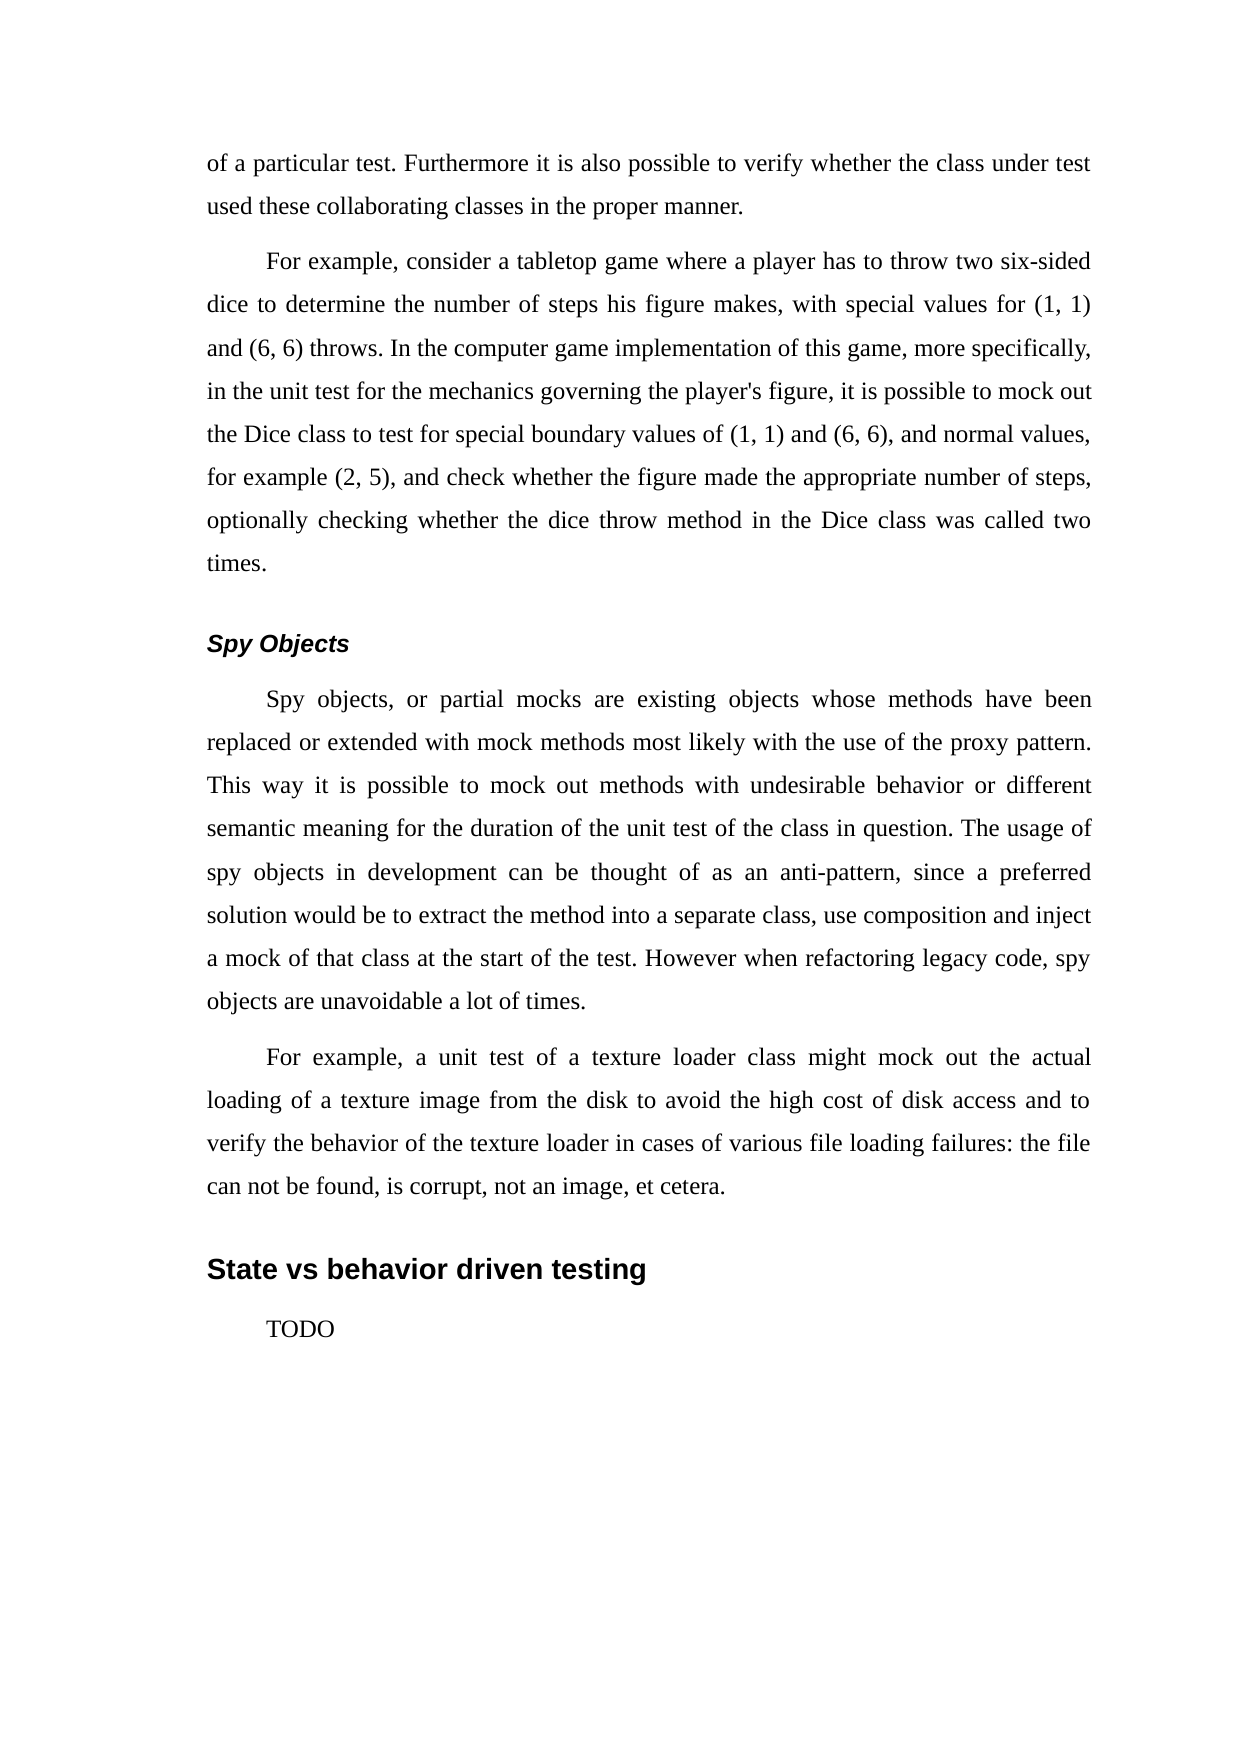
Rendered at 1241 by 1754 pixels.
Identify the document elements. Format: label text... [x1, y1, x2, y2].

text TODO [207, 1314, 1093, 1343]
text of a particular test. Furthermore it is also possible to verify whether the class under test used these collaborating classes in the proper manner. [207, 148, 1093, 219]
text For example, a unit test of a texture loader class might mock out the actual loading of a texture image from the disk to avoid the high cost of disk access and to verify the behavior of the texture loader in cases of various file loading failures: the file can not be found, is corrupt, not an image, et cetera. [207, 1042, 1093, 1200]
subtitle State vs behavior driven testing [207, 1252, 1093, 1285]
text For example, consider a tabletop game where a player has to throw two six-sided dice to determine the number of steps his figure makes, with special values for (1, 1) and (6, 6) throws. In the computer game implementation of this game, more specifically, in the unit test for the mechanics governing the player's figure, it is possible to mock out the Dice class to test for special boundary values of (1, 1) and (6, 6), and normal values, for example (2, 5), and check whether the figure made the appropriate number of steps, optionally checking whether the dice throw method in the Dice class was called two times. [207, 246, 1093, 577]
subtitle Spy Objects [207, 629, 1093, 657]
text Spy objects, or partial mocks are existing objects whose methods have been replaced or extended with mock methods most likely with the use of the proxy pattern. This way it is possible to mock out methods with undesirable behavior or different semantic meaning for the duration of the unit test of the class in question. The usage of spy objects in development can be thought of as an anti-pattern, since a preferred solution would be to extract the method into a separate class, use composition and inject a mock of that class at the start of the test. However when refactoring legacy code, spy objects are unavoidable a lot of times. [207, 684, 1093, 1015]
